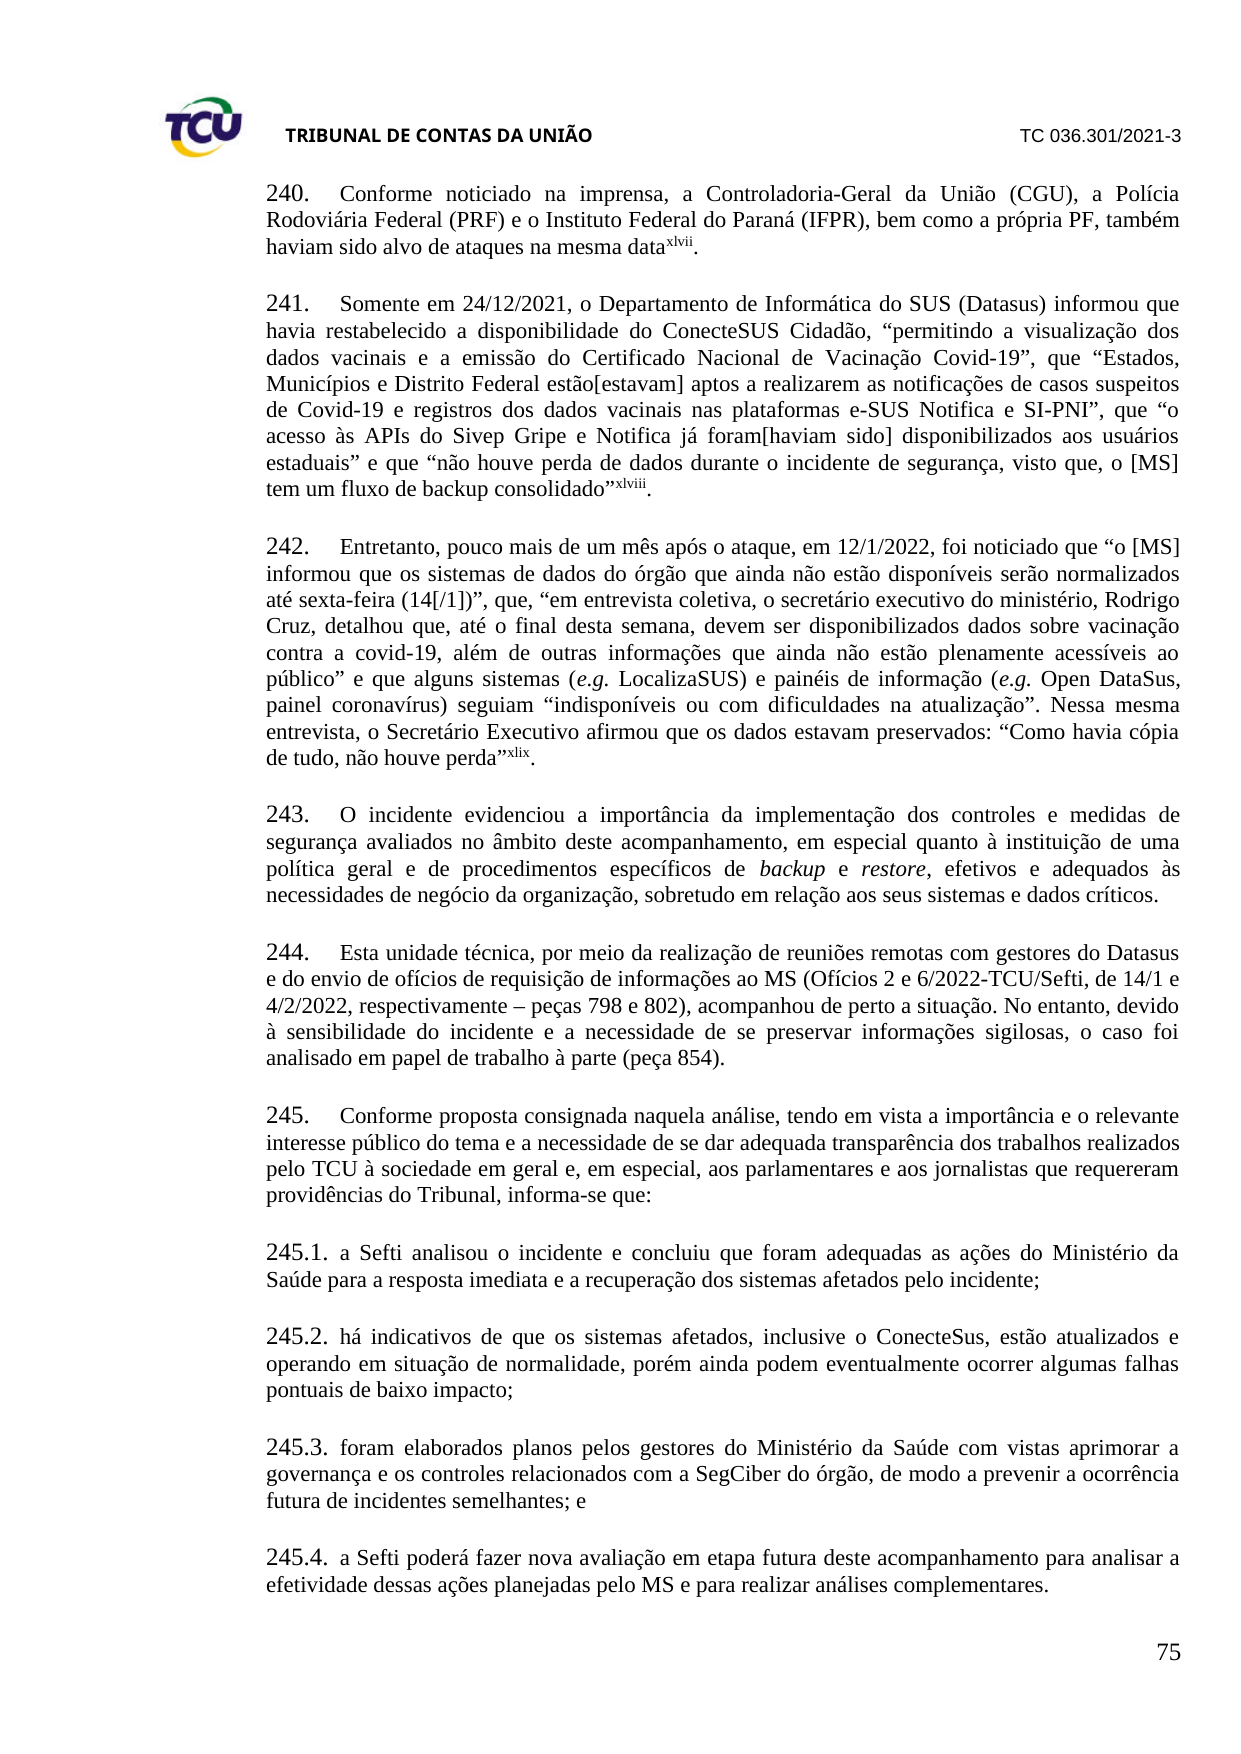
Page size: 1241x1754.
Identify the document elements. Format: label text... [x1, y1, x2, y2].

list Conforme proposta consignada naquela análise, tendo em vista a importância e o relevante interesse público do tema e a necessidade de se dar adequada transparência dos trabalhos realizados pelo TCU à sociedade em geral e, em especial, aos parlamentares e aos jornalistas que requereram providências do Tribunal, informa-se que: [266, 1100, 1181, 1208]
list Somente em 24/12/2021, o Departamento de Informática do SUS (Datasus) informou que havia restabelecido a disponibilidade do ConecteSUS Cidadão, “permitindo a visualização dos dados vacinais e a emissão do Certificado Nacional de Vacinação Covid-19”, que “Estados, Municípios e Distrito Federal estão[estavam] aptos a realizarem as notificações de casos suspeitos de Covid-19 e registros dos dados vacinais nas plataformas e-SUS Notifica e SI-PNI”, que “o acesso às APIs do Sivep Gripe e Notifica já foram[haviam sido] disponibilizados aos usuários estaduais” e que “não houve perda de dados durante o incidente de segurança, visto que, o [MS] tem um fluxo de backup consolidado”. [266, 288, 1181, 502]
list Conforme noticiado na imprensa, a Controladoria-Geral da União (CGU), a Polícia Rodoviária Federal (PRF) e o Instituto Federal do Paraná (IFPR), bem como a própria PF, também haviam sido alvo de ataques na mesma data. [266, 178, 1181, 259]
list foram elaborados planos pelos gestores do Ministério da Saúde com vistas aprimorar a governança e os controles relacionados com a SegCiber do órgão, de modo a prevenir a ocorrência futura de incidentes semelhantes; e [266, 1432, 1181, 1513]
list há indicativos de que os sistemas afetados, inclusive o ConecteSus, estão atualizados e operando em situação de normalidade, porém ainda podem eventualmente ocorrer algumas falhas pontuais de baixo impacto; [266, 1321, 1181, 1403]
list a Sefti poderá fazer nova avaliação em etapa futura deste acompanhamento para analisar a efetividade dessas ações planejadas pelo MS e para realizar análises complementares. [266, 1542, 1181, 1597]
list a Sefti analisou o incidente e concluiu que foram adequadas as ações do Ministério da Saúde para a resposta imediata e a recuperação dos sistemas afetados pelo incidente; [266, 1237, 1181, 1292]
list Esta unidade técnica, por meio da realização de reuniões remotas com gestores do Datasus e do envio de ofícios de requisição de informações ao MS (Ofícios 2 e 6/2022-TCU/Sefti, de 14/1 e 4/2/2022, respectivamente – peças 798 e 802), acompanhou de perto a situação. No entanto, devido à sensibilidade do incidente e a necessidade de se preservar informações sigilosas, o caso foi analisado em papel de trabalho à parte (peça 854). [266, 937, 1181, 1071]
list Entretanto, pouco mais de um mês após o ataque, em 12/1/2022, foi noticiado que “o [MS] informou que os sistemas de dados do órgão que ainda não estão disponíveis serão normalizados até sexta-feira (14[/1])”, que, “em entrevista coletiva, o secretário executivo do ministério, Rodrigo Cruz, detalhou que, até o final desta semana, devem ser disponibilizados dados sobre vacinação contra a covid-19, além de outras informações que ainda não estão plenamente acessíveis ao público” e que alguns sistemas (e.g. LocalizaSUS) e painéis de informação (e.g. Open DataSus, painel coronavírus) seguiam “indisponíveis ou com dificuldades na atualização”. Nessa mesma entrevista, o Secretário Executivo afirmou que os dados estavam preservados: “Como havia cópia de tudo, não houve perda”. [266, 531, 1181, 770]
list O incidente evidenciou a importância da implementação dos controles e medidas de segurança avaliados no âmbito deste acompanhamento, em especial quanto à instituição de uma política geral e de procedimentos específicos de backup e restore, efetivos e adequados às necessidades de negócio da organização, sobretudo em relação aos seus sistemas e dados críticos. [266, 799, 1181, 907]
